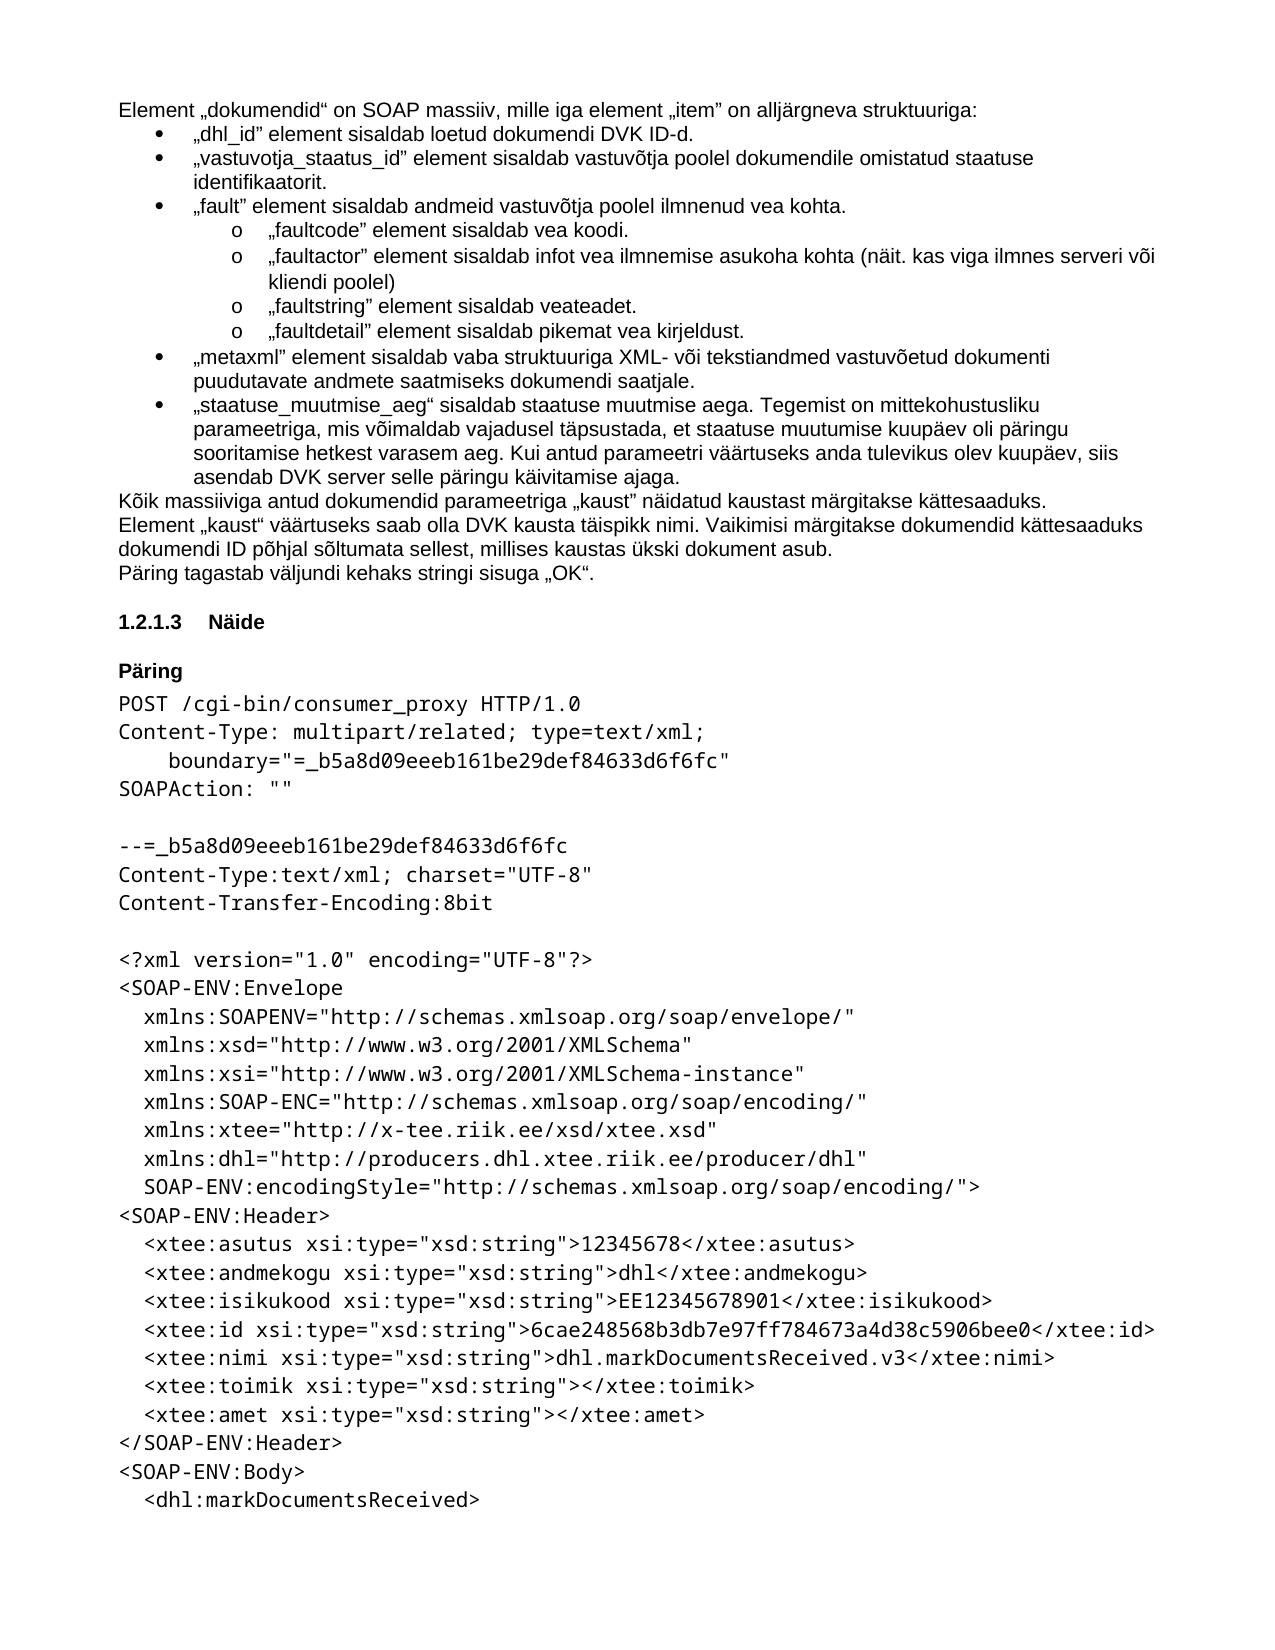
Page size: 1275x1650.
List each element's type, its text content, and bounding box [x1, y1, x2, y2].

text --=_b5a8d09eeeb161be29def84633d6f6fc [118, 831, 1157, 860]
text <?xml version="1.0" encoding="UTF-8"?> [118, 945, 1157, 973]
subtitle Päring [118, 659, 1157, 683]
text Element „dokumendid“ on SOAP massiiv, mille iga element „item” on alljärgneva struktuuriga: [118, 98, 1157, 122]
list „faultstring” element sisaldab veateadet. [231, 293, 1157, 319]
text Element „kaust“ väärtuseks saab olla DVK kausta täispikk nimi. Vaikimisi märgitakse dokumendid kättesaaduks dokumendi ID põhjal sõltumata sellest, millises kaustas ükski dokument asub. [118, 513, 1157, 561]
subtitle Näide [118, 610, 1157, 634]
text <xtee:nimi xsi:type="xsd:string">dhl.markDocumentsReceived.v3</xtee:nimi> [118, 1343, 1157, 1372]
list „dhl_id” element sisaldab loetud dokumendi DVK ID-d. [156, 122, 1157, 146]
text Content-Type: multipart/related; type=text/xml; [118, 717, 1157, 746]
text <xtee:asutus xsi:type="xsd:string">12345678</xtee:asutus> [118, 1229, 1157, 1258]
text <SOAP-ENV:Header> [118, 1201, 1157, 1229]
text xmlns:xsi="http://www.w3.org/2001/XMLSchema-instance" [118, 1059, 1157, 1087]
text xmlns:SOAP-ENC="http://schemas.xmlsoap.org/soap/encoding/" [118, 1087, 1157, 1116]
text <SOAP-ENV:Body> [118, 1457, 1157, 1485]
list „faultcode” element sisaldab vea koodi. [231, 218, 1157, 244]
text POST /cgi-bin/consumer_proxy HTTP/1.0 [118, 689, 1157, 717]
text xmlns:xsd="http://www.w3.org/2001/XMLSchema" [118, 1030, 1157, 1059]
list „vastuvotja_staatus_id” element sisaldab vastuvõtja poolel dokumendile omistatud staatuse identifikaatorit. [156, 146, 1157, 194]
text Kõik massiiviga antud dokumendid parameetriga „kaust” näidatud kaustast märgitakse kättesaaduks. [118, 489, 1157, 513]
text <SOAP-ENV:Envelope [118, 973, 1157, 1002]
text <xtee:isikukood xsi:type="xsd:string">EE12345678901</xtee:isikukood> [118, 1286, 1157, 1315]
text xmlns:dhl="http://producers.dhl.xtee.riik.ee/producer/dhl" [118, 1144, 1157, 1172]
text <xtee:id xsi:type="xsd:string">6cae248568b3db7e97ff784673a4d38c5906bee0</xtee:id> [118, 1315, 1157, 1343]
text Päring tagastab väljundi kehaks stringi sisuga „OK“. [118, 561, 1157, 585]
text <xtee:toimik xsi:type="xsd:string"></xtee:toimik> [118, 1372, 1157, 1400]
text </SOAP-ENV:Header> [118, 1428, 1157, 1457]
text Content-Transfer-Encoding:8bit [118, 888, 1157, 917]
text <xtee:amet xsi:type="xsd:string"></xtee:amet> [118, 1400, 1157, 1428]
text Content-Type:text/xml; charset="UTF-8" [118, 860, 1157, 888]
list „staatuse_muutmise_aeg“ sisaldab staatuse muutmise aega. Tegemist on mittekohustusliku parameetriga, mis võimaldab vajadusel täpsustada, et staatuse muutumise kuupäev oli päringu sooritamise hetkest varasem aeg. Kui antud parameetri väärtuseks anda tulevikus olev kuupäev, siis asendab DVK server selle päringu käivitamise ajaga. [156, 393, 1157, 489]
text SOAP-ENV:encodingStyle="http://schemas.xmlsoap.org/soap/encoding/"> [118, 1172, 1157, 1201]
text SOAPAction: "" [118, 774, 1157, 803]
list „faultdetail” element sisaldab pikemat vea kirjeldust. [231, 319, 1157, 345]
text xmlns:SOAPENV="http://schemas.xmlsoap.org/soap/envelope/" [118, 1002, 1157, 1030]
list „metaxml” element sisaldab vaba struktuuriga XML- või tekstiandmed vastuvõetud dokumenti puudutavate andmete saatmiseks dokumendi saatjale. [156, 345, 1157, 393]
text boundary="=_b5a8d09eeeb161be29def84633d6f6fc" [118, 746, 1157, 774]
list „fault” element sisaldab andmeid vastuvõtja poolel ilmnenud vea kohta. [156, 194, 1157, 218]
list „faultactor” element sisaldab infot vea ilmnemise asukoha kohta (näit. kas viga ilmnes serveri või kliendi poolel) [231, 244, 1157, 293]
text <xtee:andmekogu xsi:type="xsd:string">dhl</xtee:andmekogu> [118, 1258, 1157, 1286]
text xmlns:xtee="http://x-tee.riik.ee/xsd/xtee.xsd" [118, 1116, 1157, 1144]
text <dhl:markDocumentsReceived> [118, 1485, 1157, 1514]
